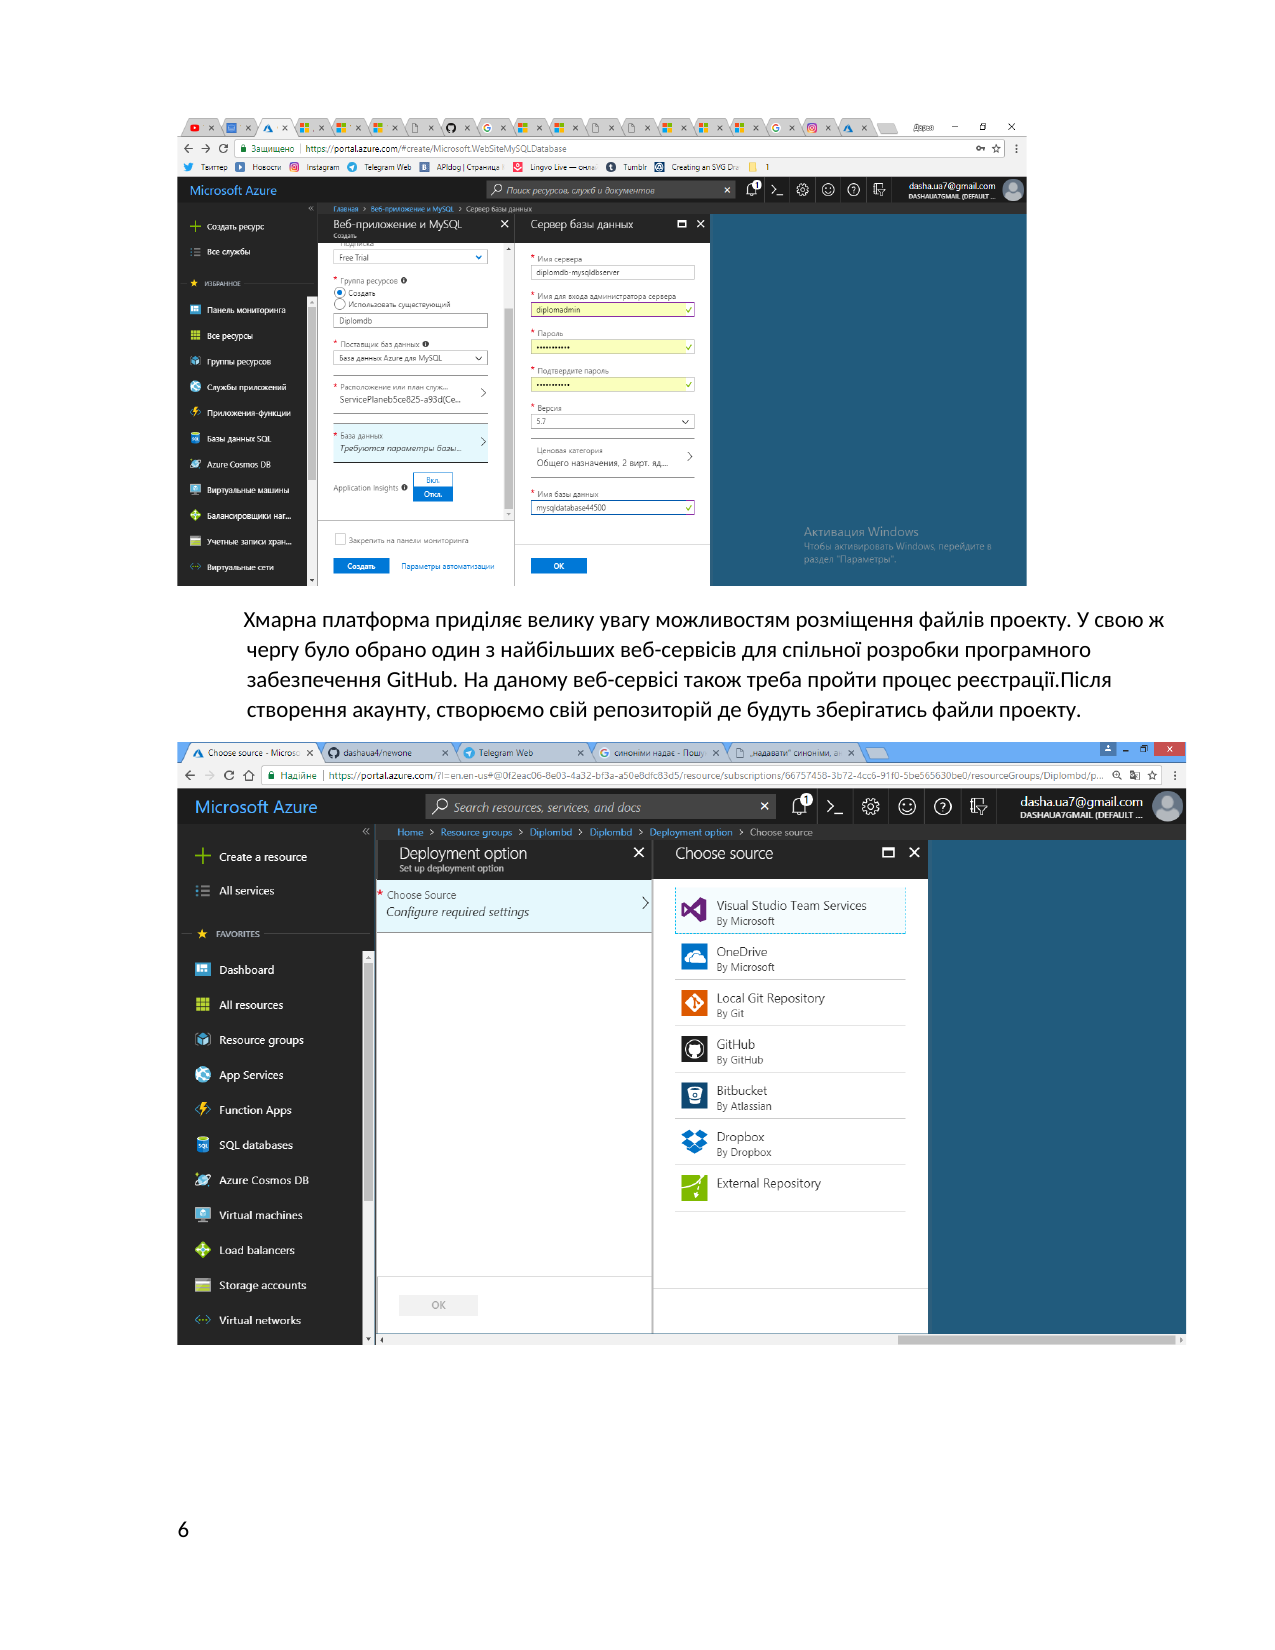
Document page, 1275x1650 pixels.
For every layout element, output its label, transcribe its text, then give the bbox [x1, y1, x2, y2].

picture [177, 118, 1027, 586]
picture [177, 742, 1187, 1345]
list Хмарна платформа приділяє велику увагу можливостям розміщення файлів проекту. У свою ж чергу було обрано один з найбільших веб-сервісів для спільної розробки програмного забезпечення GitHub. На даному веб-сервісі також треба пройти процес реєстрації.Після створення акаунту, створюємо свій репозиторій де будуть зберігатись файли проекту. [243, 605, 1186, 723]
